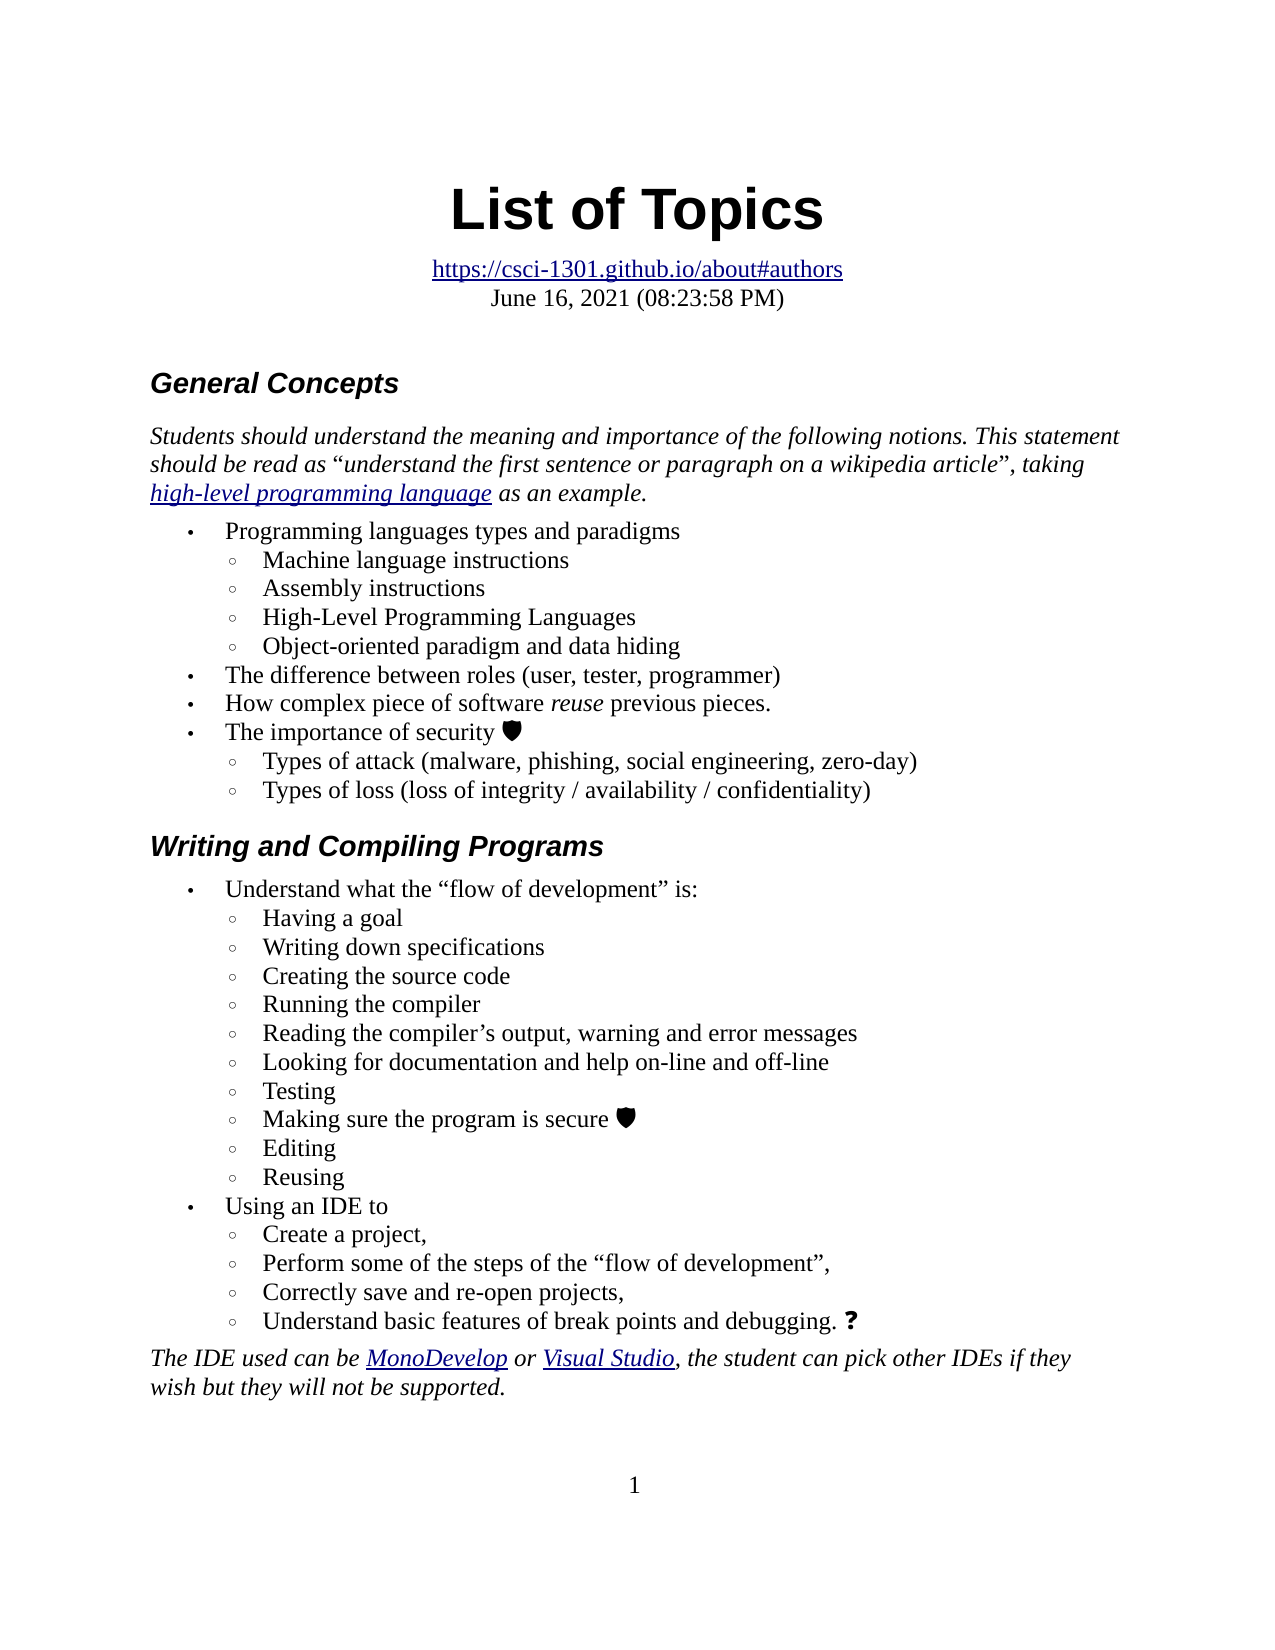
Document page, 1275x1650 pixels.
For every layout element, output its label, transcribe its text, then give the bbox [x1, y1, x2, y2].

list Having a goal [225, 903, 1125, 932]
list The importance of security 🛡️ [187, 717, 1125, 746]
list Types of attack (malware, phishing, social engineering, zero-day) [225, 746, 1125, 775]
list Using an IDE to [187, 1191, 1125, 1219]
list Understand basic features of break points and debugging. ❓ [225, 1306, 1125, 1334]
text June 16, 2021 (08:23:58 PM) [150, 283, 1125, 312]
list High-Level Programming Languages [225, 602, 1125, 631]
list Perform some of the steps of the “flow of development”, [225, 1248, 1125, 1277]
list Object-oriented paradigm and data hiding [225, 631, 1125, 660]
list Reading the compiler’s output, warning and error messages [225, 1018, 1125, 1047]
list Types of loss (loss of integrity / availability / confidentiality) [225, 775, 1125, 803]
list Looking for documentation and help on-line and off-line [225, 1047, 1125, 1076]
subtitle General Concepts [150, 366, 1125, 399]
list Testing [225, 1076, 1125, 1104]
list Editing [225, 1133, 1125, 1162]
text The IDE used can be MonoDevelop or Visual Studio, the student can pick other IDEs if they wish but they will not be supported. [150, 1343, 1125, 1401]
list Machine language instructions [225, 545, 1125, 573]
list Programming languages types and paradigms [187, 516, 1125, 545]
list Reusing [225, 1162, 1125, 1191]
list Understand what the “flow of development” is: [187, 874, 1125, 903]
list Creating the source code [225, 961, 1125, 989]
list The difference between roles (user, tester, programmer) [187, 660, 1125, 688]
title List of Topics [150, 175, 1125, 242]
list Writing down specifications [225, 932, 1125, 961]
list Running the compiler [225, 989, 1125, 1018]
list Create a project, [225, 1219, 1125, 1248]
list How complex piece of software reuse previous pieces. [187, 688, 1125, 717]
list Assembly instructions [225, 573, 1125, 602]
text Students should understand the meaning and importance of the following notions. This statement should be read as “understand the first sentence or paragraph on a wikipedia article”, taking high-level programming language as an example. [150, 421, 1125, 507]
text https://csci-1301.github.io/about#authors [150, 254, 1125, 283]
subtitle Writing and Compiling Programs [150, 828, 1125, 862]
list Correctly save and re-open projects, [225, 1277, 1125, 1306]
list Making sure the program is secure 🛡️ [225, 1104, 1125, 1133]
